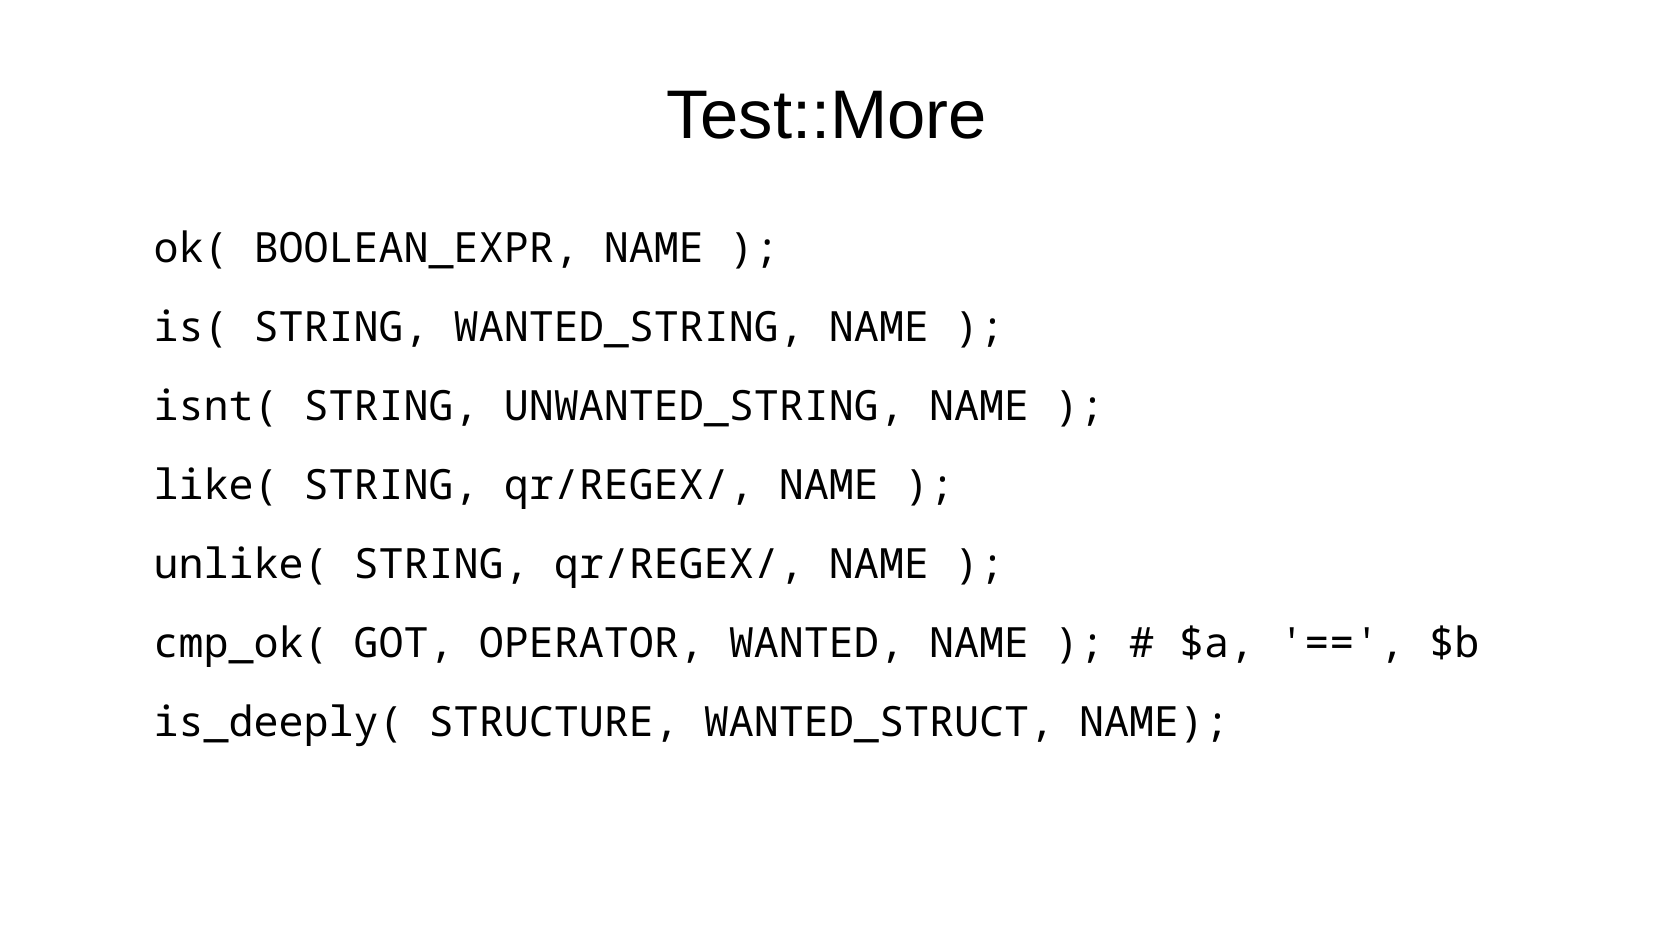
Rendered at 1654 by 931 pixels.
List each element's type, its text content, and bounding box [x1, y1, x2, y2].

list ok( BOOLEAN_EXPR, NAME ); is( STRING, WANTED_STRING, NAME ); isnt( STRING, UNWANTED_STRING, NAME ); like( STRING, qr/REGEX/, NAME ); unlike( STRING, qr/REGEX/, NAME ); cmp_ok( GOT, OPERATOR, WANTED, NAME ); # $a, '==', $b is_deeply( STRUCTURE, WANTED_STRUCT, NAME); [82, 217, 1571, 758]
title Test::More [82, 37, 1571, 193]
